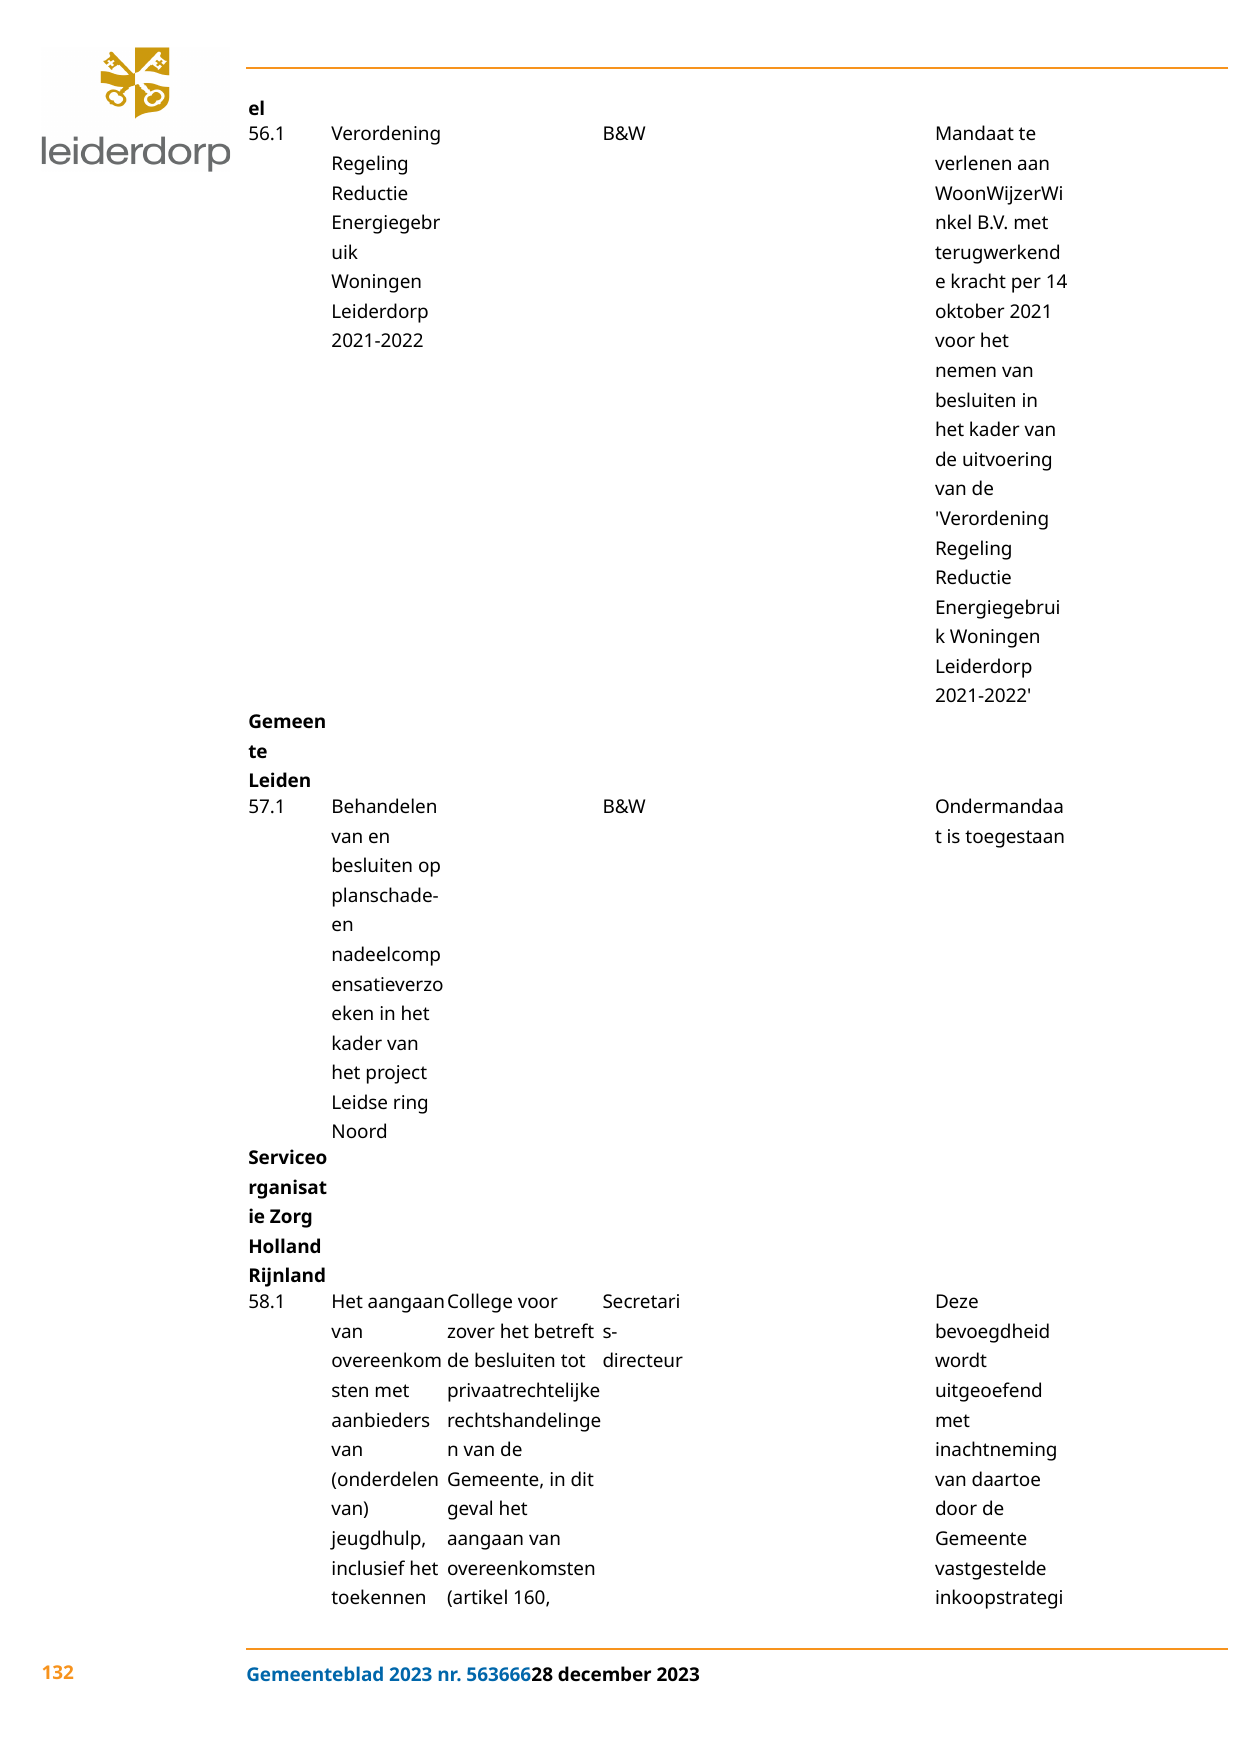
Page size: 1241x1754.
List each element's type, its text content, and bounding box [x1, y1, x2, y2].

table_cell [769, 1289, 852, 1610]
table_cell [935, 1144, 1068, 1288]
table_cell [852, 95, 935, 121]
table_cell [331, 708, 447, 793]
table_cell Behandelen van en besluiten op planschade- en nadeelcompensatieverzoeken in het kader van het project Leidse ring Noord [331, 793, 447, 1144]
table_cell [602, 95, 685, 121]
picture [41, 47, 231, 172]
table_cell [447, 121, 602, 708]
table_cell B&W [602, 121, 685, 708]
table_cell [935, 708, 1068, 793]
table_cell [935, 95, 1068, 121]
table_cell [769, 95, 852, 121]
table_cell [447, 1144, 602, 1288]
table_cell [852, 1144, 935, 1288]
table_cell [685, 1144, 768, 1288]
table_cell College voor zover het betreft de besluiten tot privaatrechtelijke rechtshandelingen van de Gemeente, in dit geval het aangaan van overeenkomsten (artikel 160, [447, 1289, 602, 1610]
table_cell Gemeente Leiden [248, 708, 331, 793]
table_cell 58.1 [248, 1289, 331, 1610]
table_cell [852, 1289, 935, 1610]
table_cell [769, 708, 852, 793]
table_cell [602, 1144, 685, 1288]
table_cell Verordening Regeling Reductie Energiegebruik Woningen Leiderdorp 2021-2022 [331, 121, 447, 708]
table_cell el [248, 95, 331, 121]
table_cell [331, 95, 447, 121]
table_cell [447, 793, 602, 1144]
table_cell [447, 708, 602, 793]
table_cell B&W [602, 793, 685, 1144]
table_cell Serviceorganisatie Zorg Holland Rijnland [248, 1144, 331, 1288]
table_cell Ondermandaat is toegestaan [935, 793, 1068, 1144]
table_cell [769, 793, 852, 1144]
table_cell Het aangaan van overeenkomsten met aanbieders van (onderdelen van) jeugdhulp, inclusief het toekennen [331, 1289, 447, 1610]
table_cell [852, 121, 935, 708]
table_cell [852, 708, 935, 793]
table_cell Secretaris-directeur [602, 1289, 685, 1610]
table_cell [769, 1144, 852, 1288]
table_cell Deze bevoegdheid wordt uitgeoefend met inachtneming van daartoe door de Gemeente vastgestelde inkoopstrategi [935, 1289, 1068, 1610]
table_cell [769, 121, 852, 708]
table_cell Mandaat te verlenen aan WoonWijzerWinkel B.V. met terugwerkende kracht per 14 oktober 2021 voor het nemen van besluiten in het kader van de uitvoering van de 'Verordening Regeling Reductie Energiegebruik Woningen Leiderdorp 2021-2022' [935, 121, 1068, 708]
table_cell [685, 1289, 768, 1610]
table_cell [447, 95, 602, 121]
table_cell [331, 1144, 447, 1288]
table_cell [685, 121, 768, 708]
table_cell [602, 708, 685, 793]
table_cell 57.1 [248, 793, 331, 1144]
table_cell [852, 793, 935, 1144]
table_cell [685, 793, 768, 1144]
table_cell [685, 95, 768, 121]
table_cell [685, 708, 768, 793]
table_cell 56.1 [248, 121, 331, 708]
